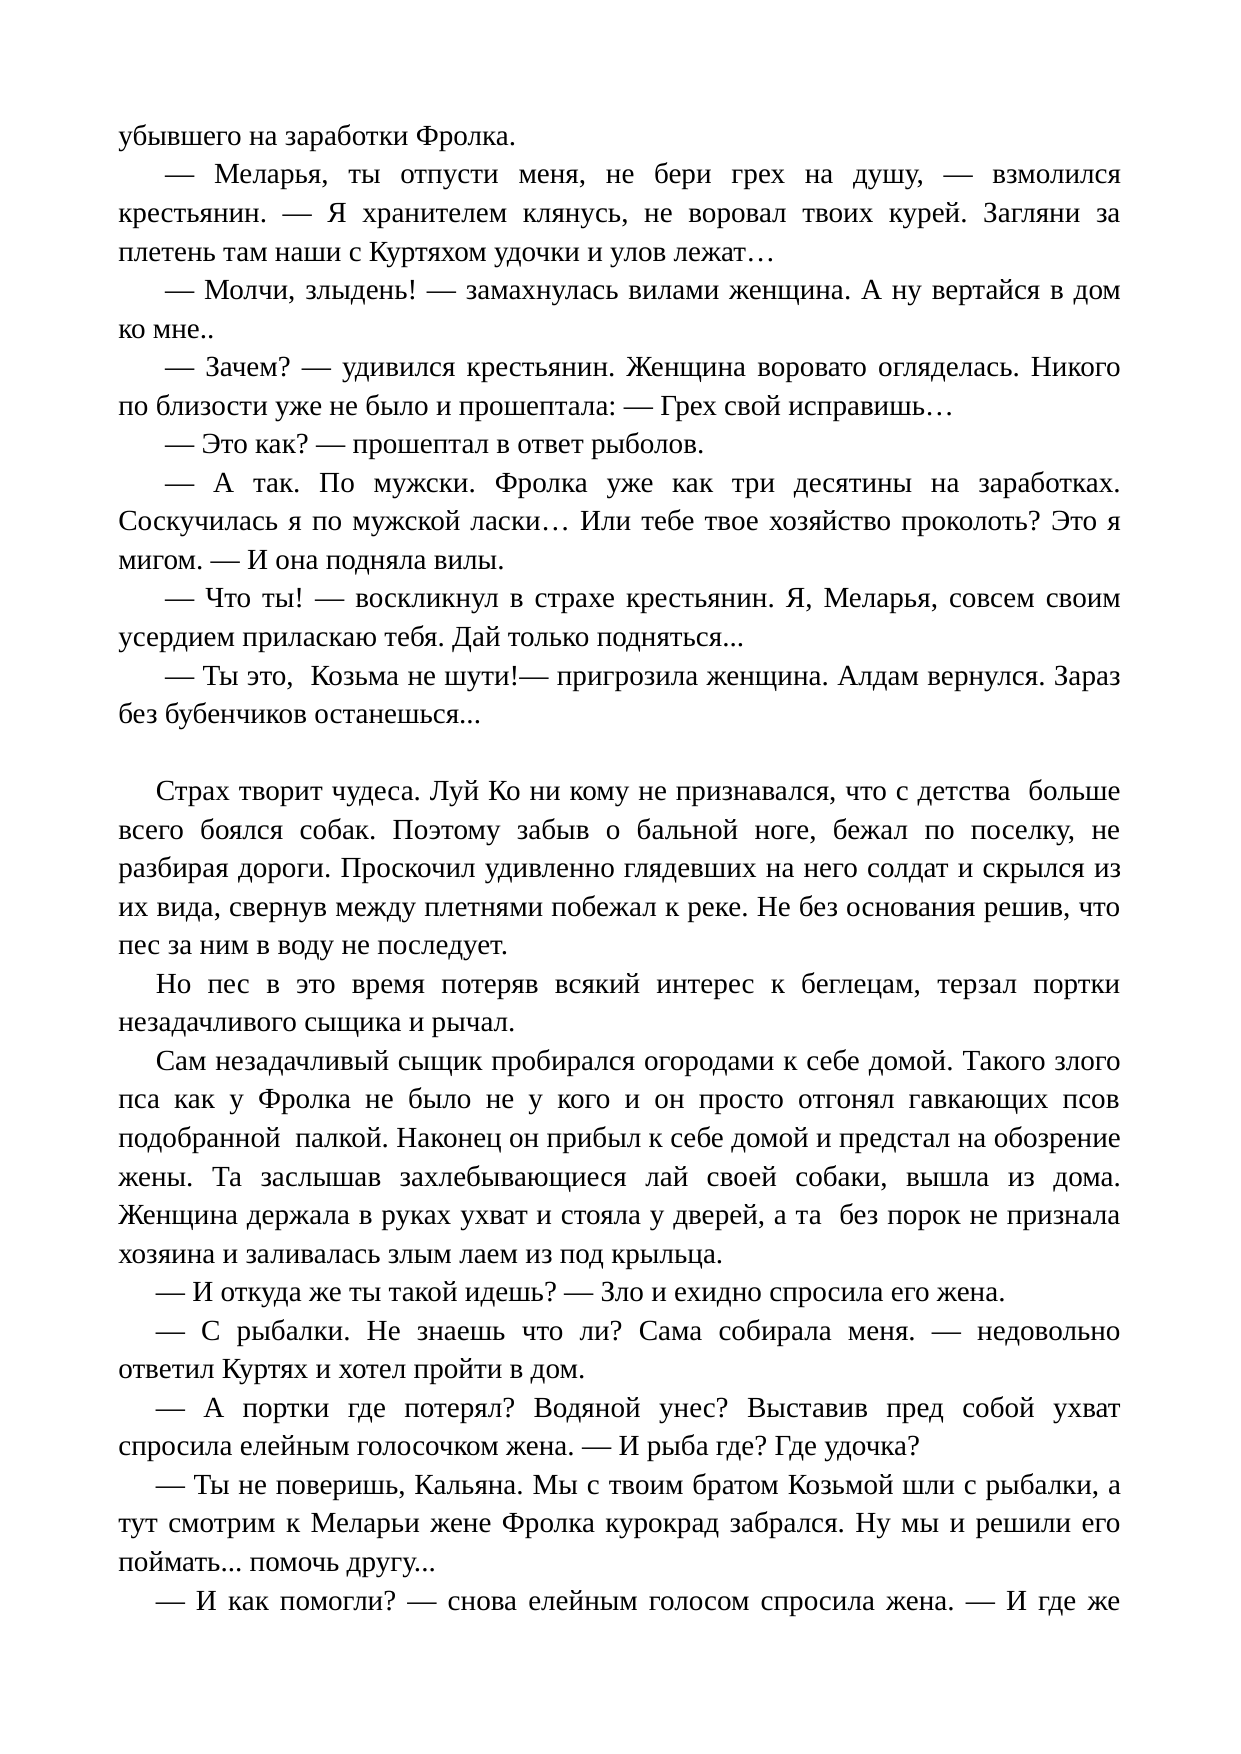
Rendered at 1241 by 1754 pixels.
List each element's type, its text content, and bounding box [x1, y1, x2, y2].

text — С рыбалки. Не знаешь что ли? Сама собирала меня. — недовольно ответил Куртях и хотел пройти в дом. [118, 1313, 1122, 1385]
text — Зачем? — удивился крестьянин. Женщина воровато огляделась. Никого по близости уже не было и прошептала: — Грех свой исправишь… [118, 349, 1122, 421]
text — Что ты! — воскликнул в страхе крестьянин. Я, Меларья, совсем своим усердием приласкаю тебя. Дай только подняться... [118, 581, 1122, 653]
text — И как помогли? — снова елейным голосом спросила жена. — И где же [118, 1583, 1122, 1616]
text — А так. По мужски. Фролка уже как три десятины на заработках. Соскучилась я по мужской ласки… Или тебе твое хозяйство проколоть? Это я мигом. — И она подняла вилы. [118, 465, 1122, 576]
text — А портки где потерял? Водяной унес? Выставив пред собой ухват спросила елейным голосочком жена. — И рыба где? Где удочка? [118, 1390, 1122, 1462]
text — Меларья, ты отпусти меня, не бери грех на душу, — взмолился крестьянин. — Я хранителем клянусь, не воровал твоих курей. Загляни за плетень там наши с Куртяхом удочки и улов лежат… [118, 157, 1122, 267]
text — Это как? — прошептал в ответ рыболов. [118, 426, 1122, 460]
text — Ты не поверишь, Кальяна. Мы с твоим братом Козьмой шли с рыбалки, а тут смотрим к Меларьи жене Фролка курокрад забрался. Ну мы и решили его поймать... помочь другу... [118, 1467, 1122, 1578]
text — И откуда же ты такой идешь? — Зло и ехидно спросила его жена. [118, 1274, 1122, 1308]
text — Молчи, злыдень! — замахнулась вилами женщина. А ну вертайся в дом ко мне.. [118, 272, 1122, 344]
text Сам незадачливый сыщик пробирался огородами к себе домой. Такого злого пса как у Фролка не было не у кого и он просто отгонял гавкающих псов подобранной палкой. Наконец он прибыл к себе домой и предстал на обозрение жены. Та заслышав захлебывающиеся лай своей собаки, вышла из дома. Женщина держала в руках ухват и стояла у дверей, а та без порок не признала хозяина и заливалась злым лаем из под крыльца. [118, 1043, 1122, 1269]
text Но пес в это время потеряв всякий интерес к беглецам, терзал портки незадачливого сыщика и рычал. [118, 966, 1122, 1038]
text — Ты это, Козьма не шути!— пригрозила женщина. Алдам вернулся. Зараз без бубенчиков останешься... [118, 658, 1122, 730]
text убывшего на заработки Фролка. [118, 118, 1122, 152]
text Страх творит чудеса. Луй Ко ни кому не признавался, что с детства больше всего боялся собак. Поэтому забыв о бальной ноге, бежал по поселку, не разбирая дороги. Проскочил удивленно глядевших на него солдат и скрылся из их вида, свернув между плетнями побежал к реке. Не без основания решив, что пес за ним в воду не последует. [118, 773, 1122, 961]
